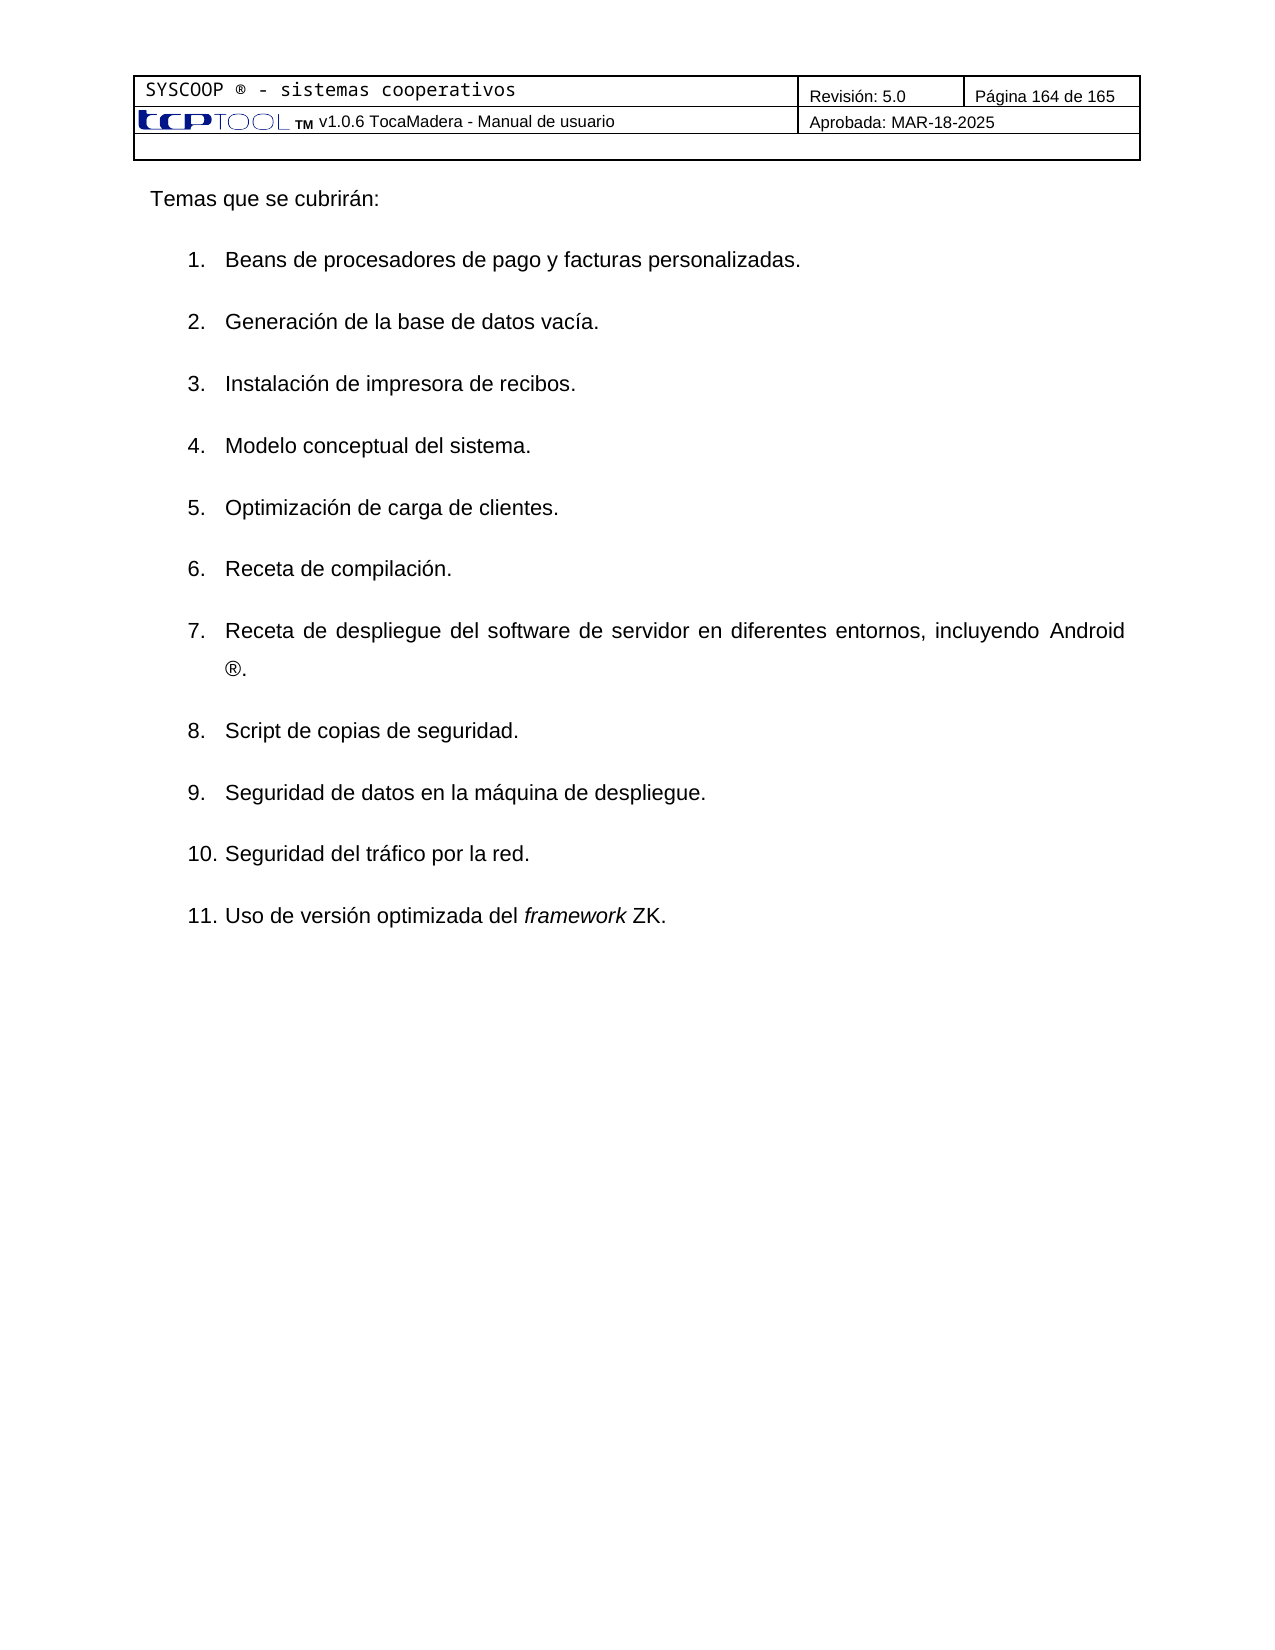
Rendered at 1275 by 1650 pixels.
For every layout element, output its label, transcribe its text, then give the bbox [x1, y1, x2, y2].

text Temas que se cubrirán: [150, 186, 1125, 211]
list Generación de la base de datos vacía. [187, 309, 1125, 334]
list Optimización de carga de clientes. [187, 494, 1125, 520]
picture [138, 110, 290, 130]
list Uso de versión optimizada del framework ZK. [187, 903, 1125, 928]
list Seguridad de datos en la máquina de despliegue. [187, 779, 1125, 804]
list Script de copias de seguridad. [187, 718, 1125, 743]
list Seguridad del tráfico por la red. [187, 841, 1125, 866]
list Receta de despliegue del software de servidor en diferentes entornos, incluyendo Android ®. [187, 618, 1125, 681]
list Receta de compilación. [187, 556, 1125, 581]
list Modelo conceptual del sistema. [187, 433, 1125, 458]
list Beans de procesadores de pago y facturas personalizadas. [187, 247, 1125, 273]
list Instalación de impresora de recibos. [187, 371, 1125, 396]
